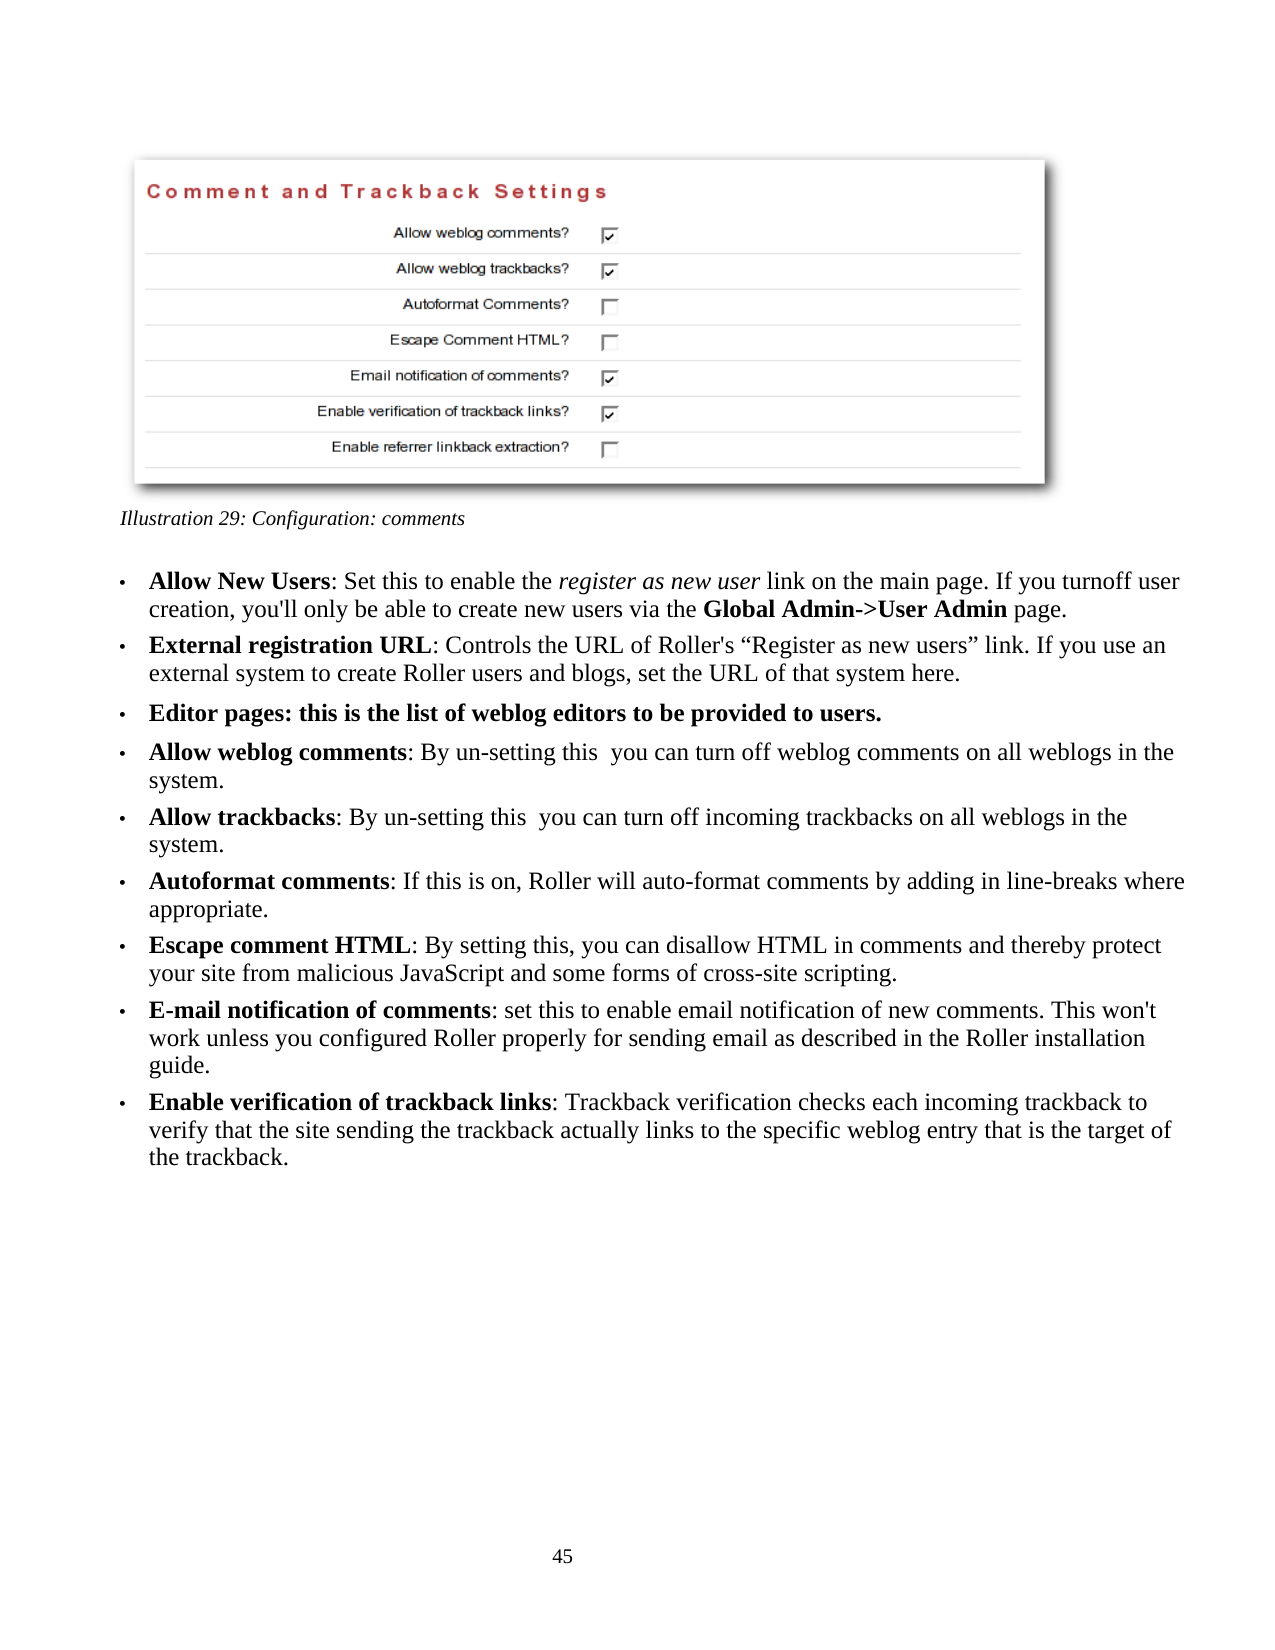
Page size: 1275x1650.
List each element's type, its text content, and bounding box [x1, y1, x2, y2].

list Escape comment HTML: By setting this, you can disallow HTML in comments and thereby protect your site from malicious JavaScript and some forms of cross-site scripting. [119, 932, 1200, 987]
list Allow trackbacks: By un-setting this you can turn off incoming trackbacks on all weblogs in the system. [119, 803, 1200, 858]
text Illustration 29: Configuration: comments [120, 508, 1069, 530]
list Allow New Users: Set this to enable the register as new user link on the main page. If you turnoff user creation, you'll only be able to create new users via the Global Admin->User Admin page. [119, 567, 1200, 622]
list E-mail notification of comments: set this to enable email notification of new comments. This won't work unless you configured Roller properly for sending email as described in the Roller installation guide. [119, 996, 1200, 1079]
list External registration URL: Controls the URL of Roller's “Register as new users” link. If you use an external system to create Roller users and blogs, set the URL of that system here. [119, 631, 1200, 687]
list Allow weblog comments: By un-setting this you can turn off weblog comments on all weblogs in the system. [119, 738, 1200, 794]
list Editor pages: this is the list of weblog editors to be provided to users. [119, 699, 1200, 726]
list Enable verification of trackback links: Trackback verification checks each incoming trackback to verify that the site sending the trackback actually links to the specific weblog entry that is the target of the trackback. [119, 1088, 1200, 1171]
list Autoformat comments: If this is on, Roller will auto-format comments by adding in line-breaks where appropriate. [119, 867, 1200, 923]
picture [120, 146, 1070, 508]
